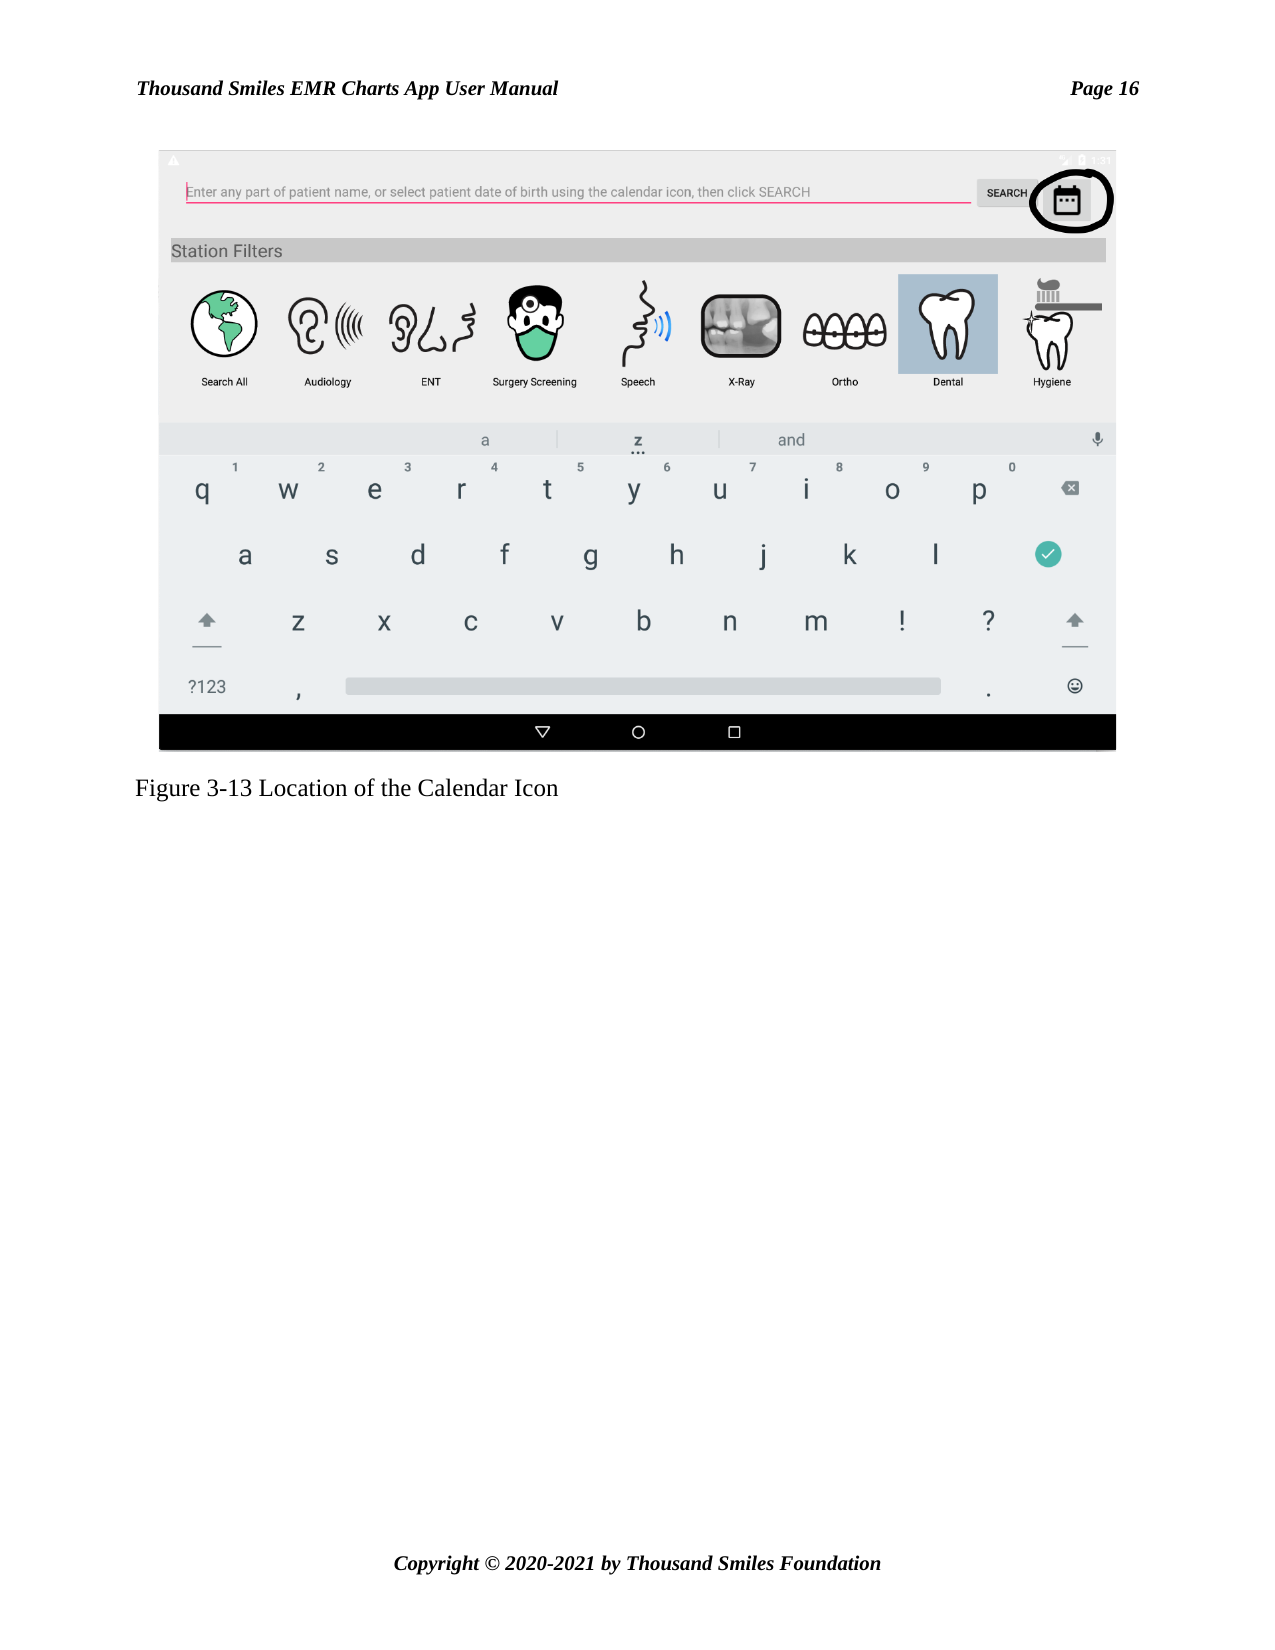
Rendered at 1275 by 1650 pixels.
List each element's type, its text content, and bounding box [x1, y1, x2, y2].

picture [158, 150, 1117, 752]
text Figure 3-13 Location of the Calendar Icon [135, 776, 1140, 801]
